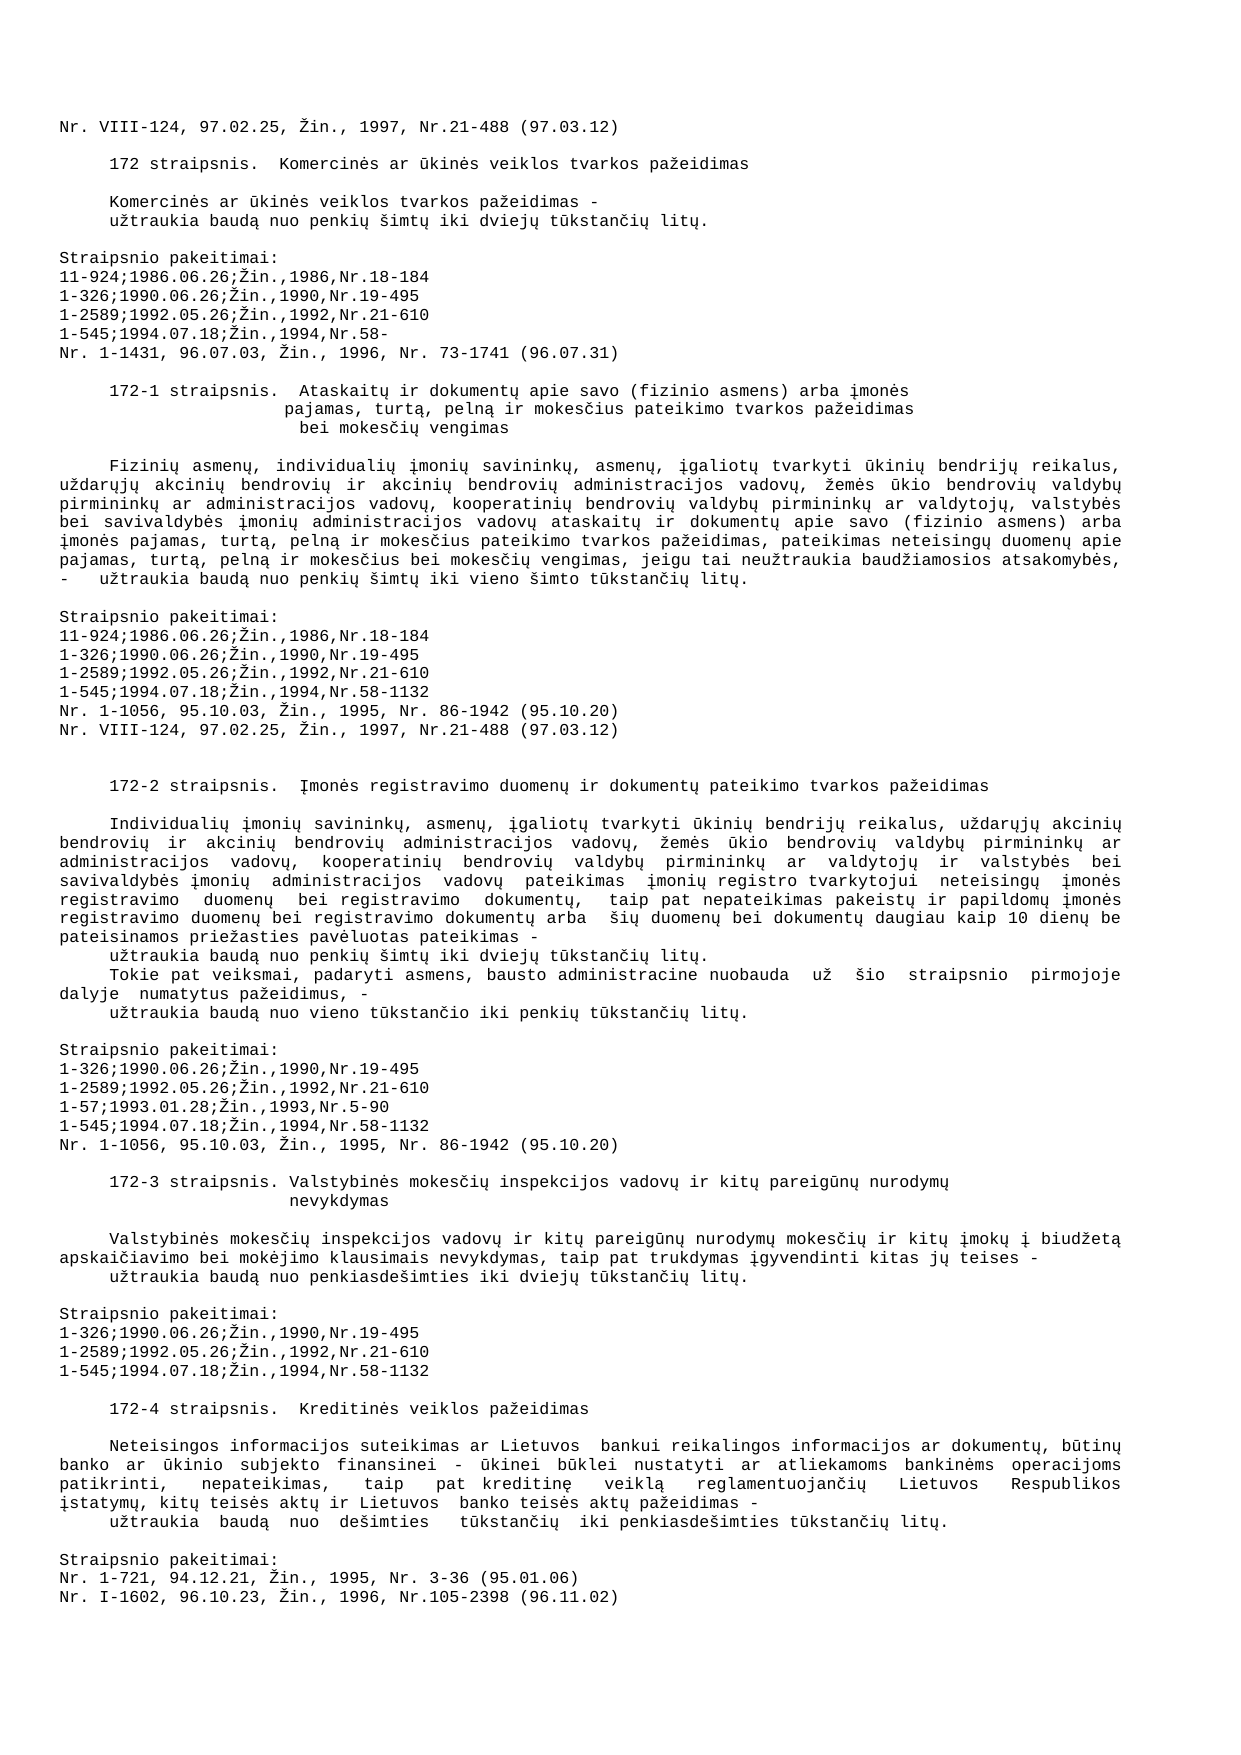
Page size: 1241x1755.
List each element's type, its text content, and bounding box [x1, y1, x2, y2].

text 1-326;1990.06.26;Žin.,1990,Nr.19-495 [59, 1325, 1122, 1344]
text Valstybinės mokesčių inspekcijos vadovų ir kitų pareigūnų nurodymų mokesčių ir kitų įmokų į biudžetą apskaičiavimo bei mokėjimo klausimais nevykdymas, taip pat trukdymas įgyvendinti kitas jų teises - [59, 1231, 1122, 1268]
text pajamas, turtą, pelną ir mokesčius pateikimo tvarkos pažeidimas [59, 401, 1122, 420]
text 172 straipsnis. Komercinės ar ūkinės veiklos tvarkos pažeidimas [59, 156, 1122, 175]
text 1-326;1990.06.26;Žin.,1990,Nr.19-495 [59, 646, 1122, 665]
text nevykdymas [59, 1193, 1122, 1212]
text 1-545;1994.07.18;Žin.,1994,Nr.58-1132 [59, 684, 1122, 703]
text Neteisingos informacijos suteikimas ar Lietuvos bankui reikalingos informacijos ar dokumentų, būtinų banko ar ūkinio subjekto finansinei - ūkinei būklei nustatyti ar atliekamoms bankinėms operacijoms patikrinti, nepateikimas, taip pat kreditinę veiklą reglamentuojančių Lietuvos Respublikos įstatymų, kitų teisės aktų ir Lietuvos banko teisės aktų pažeidimas - [59, 1438, 1122, 1513]
text 1-57;1993.01.28;Žin.,1993,Nr.5-90 [59, 1098, 1122, 1117]
text Straipsnio pakeitimai: [59, 608, 1122, 627]
text Straipsnio pakeitimai: [59, 1042, 1122, 1061]
text užtraukia baudą nuo penkiasdešimties iki dviejų tūkstančių litų. [59, 1268, 1122, 1287]
text Individualių įmonių savininkų, asmenų, įgaliotų tvarkyti ūkinių bendrijų reikalus, uždarųjų akcinių bendrovių ir akcinių bendrovių administracijos vadovų, žemės ūkio bendrovių valdybų pirmininkų ar administracijos vadovų, kooperatinių bendrovių valdybų pirmininkų ar valdytojų ir valstybės bei savivaldybės įmonių administracijos vadovų pateikimas įmonių registro tvarkytojui neteisingų įmonės registravimo duomenų bei registravimo dokumentų, taip pat nepateikimas pakeistų ir papildomų įmonės registravimo duomenų bei registravimo dokumentų arba šių duomenų bei dokumentų daugiau kaip 10 dienų be pateisinamos priežasties pavėluotas pateikimas - [59, 816, 1122, 948]
text Komercinės ar ūkinės veiklos tvarkos pažeidimas - [59, 193, 1122, 212]
text Nr. 1-1056, 95.10.03, Žin., 1995, Nr. 86-1942 (95.10.20) [59, 1136, 1122, 1155]
text Nr. 1-721, 94.12.21, Žin., 1995, Nr. 3-36 (95.01.06) [59, 1570, 1122, 1589]
text bei mokesčių vengimas [59, 420, 1122, 439]
text 1-326;1990.06.26;Žin.,1990,Nr.19-495 [59, 288, 1122, 307]
text užtraukia baudą nuo dešimties tūkstančių iki penkiasdešimties tūkstančių litų. [59, 1513, 1122, 1532]
text 1-2589;1992.05.26;Žin.,1992,Nr.21-610 [59, 1344, 1122, 1362]
text 172-3 straipsnis. Valstybinės mokesčių inspekcijos vadovų ir kitų pareigūnų nurodymų [59, 1174, 1122, 1193]
text Nr. 1-1431, 96.07.03, Žin., 1996, Nr. 73-1741 (96.07.31) [59, 344, 1122, 363]
text 1-2589;1992.05.26;Žin.,1992,Nr.21-610 [59, 665, 1122, 684]
text Nr. VIII-124, 97.02.25, Žin., 1997, Nr.21-488 (97.03.12) [59, 721, 1122, 740]
text Nr. VIII-124, 97.02.25, Žin., 1997, Nr.21-488 (97.03.12) [59, 118, 1122, 137]
text Straipsnio pakeitimai: [59, 1306, 1122, 1325]
text 1-545;1994.07.18;Žin.,1994,Nr.58-1132 [59, 1362, 1122, 1381]
text 1-545;1994.07.18;Žin.,1994,Nr.58-1132 [59, 1117, 1122, 1136]
text užtraukia baudą nuo vieno tūkstančio iki penkių tūkstančių litų. [59, 1004, 1122, 1023]
text Straipsnio pakeitimai: [59, 250, 1122, 269]
text Fizinių asmenų, individualių įmonių savininkų, asmenų, įgaliotų tvarkyti ūkinių bendrijų reikalus, uždarųjų akcinių bendrovių ir akcinių bendrovių administracijos vadovų, žemės ūkio bendrovių valdybų pirmininkų ar administracijos vadovų, kooperatinių bendrovių valdybų pirmininkų ar valdytojų, valstybės bei savivaldybės įmonių administracijos vadovų ataskaitų ir dokumentų apie savo (fizinio asmens) arba įmonės pajamas, turtą, pelną ir mokesčius pateikimo tvarkos pažeidimas, pateikimas neteisingų duomenų apie pajamas, turtą, pelną ir mokesčius bei mokesčių vengimas, jeigu tai neužtraukia baudžiamosios atsakomybės, - užtraukia baudą nuo penkių šimtų iki vieno šimto tūkstančių litų. [59, 457, 1122, 589]
text Tokie pat veiksmai, padaryti asmens, bausto administracine nuobauda už šio straipsnio pirmojoje dalyje numatytus pažeidimus, - [59, 967, 1122, 1004]
text Straipsnio pakeitimai: [59, 1551, 1122, 1570]
text 172-1 straipsnis. Ataskaitų ir dokumentų apie savo (fizinio asmens) arba įmonės [59, 382, 1122, 401]
text 1-2589;1992.05.26;Žin.,1992,Nr.21-610 [59, 307, 1122, 326]
text 11-924;1986.06.26;Žin.,1986,Nr.18-184 [59, 627, 1122, 646]
text 1-326;1990.06.26;Žin.,1990,Nr.19-495 [59, 1061, 1122, 1080]
text 11-924;1986.06.26;Žin.,1986,Nr.18-184 [59, 269, 1122, 288]
text Nr. I-1602, 96.10.23, Žin., 1996, Nr.105-2398 (96.11.02) [59, 1589, 1122, 1608]
text 1-2589;1992.05.26;Žin.,1992,Nr.21-610 [59, 1080, 1122, 1098]
text užtraukia baudą nuo penkių šimtų iki dviejų tūkstančių litų. [59, 212, 1122, 231]
text 1-545;1994.07.18;Žin.,1994,Nr.58- [59, 326, 1122, 344]
text 172-2 straipsnis. Įmonės registravimo duomenų ir dokumentų pateikimo tvarkos pažeidimas [59, 778, 1122, 797]
text užtraukia baudą nuo penkių šimtų iki dviejų tūkstančių litų. [59, 948, 1122, 967]
text Nr. 1-1056, 95.10.03, Žin., 1995, Nr. 86-1942 (95.10.20) [59, 703, 1122, 721]
text 172-4 straipsnis. Kreditinės veiklos pažeidimas [59, 1400, 1122, 1419]
